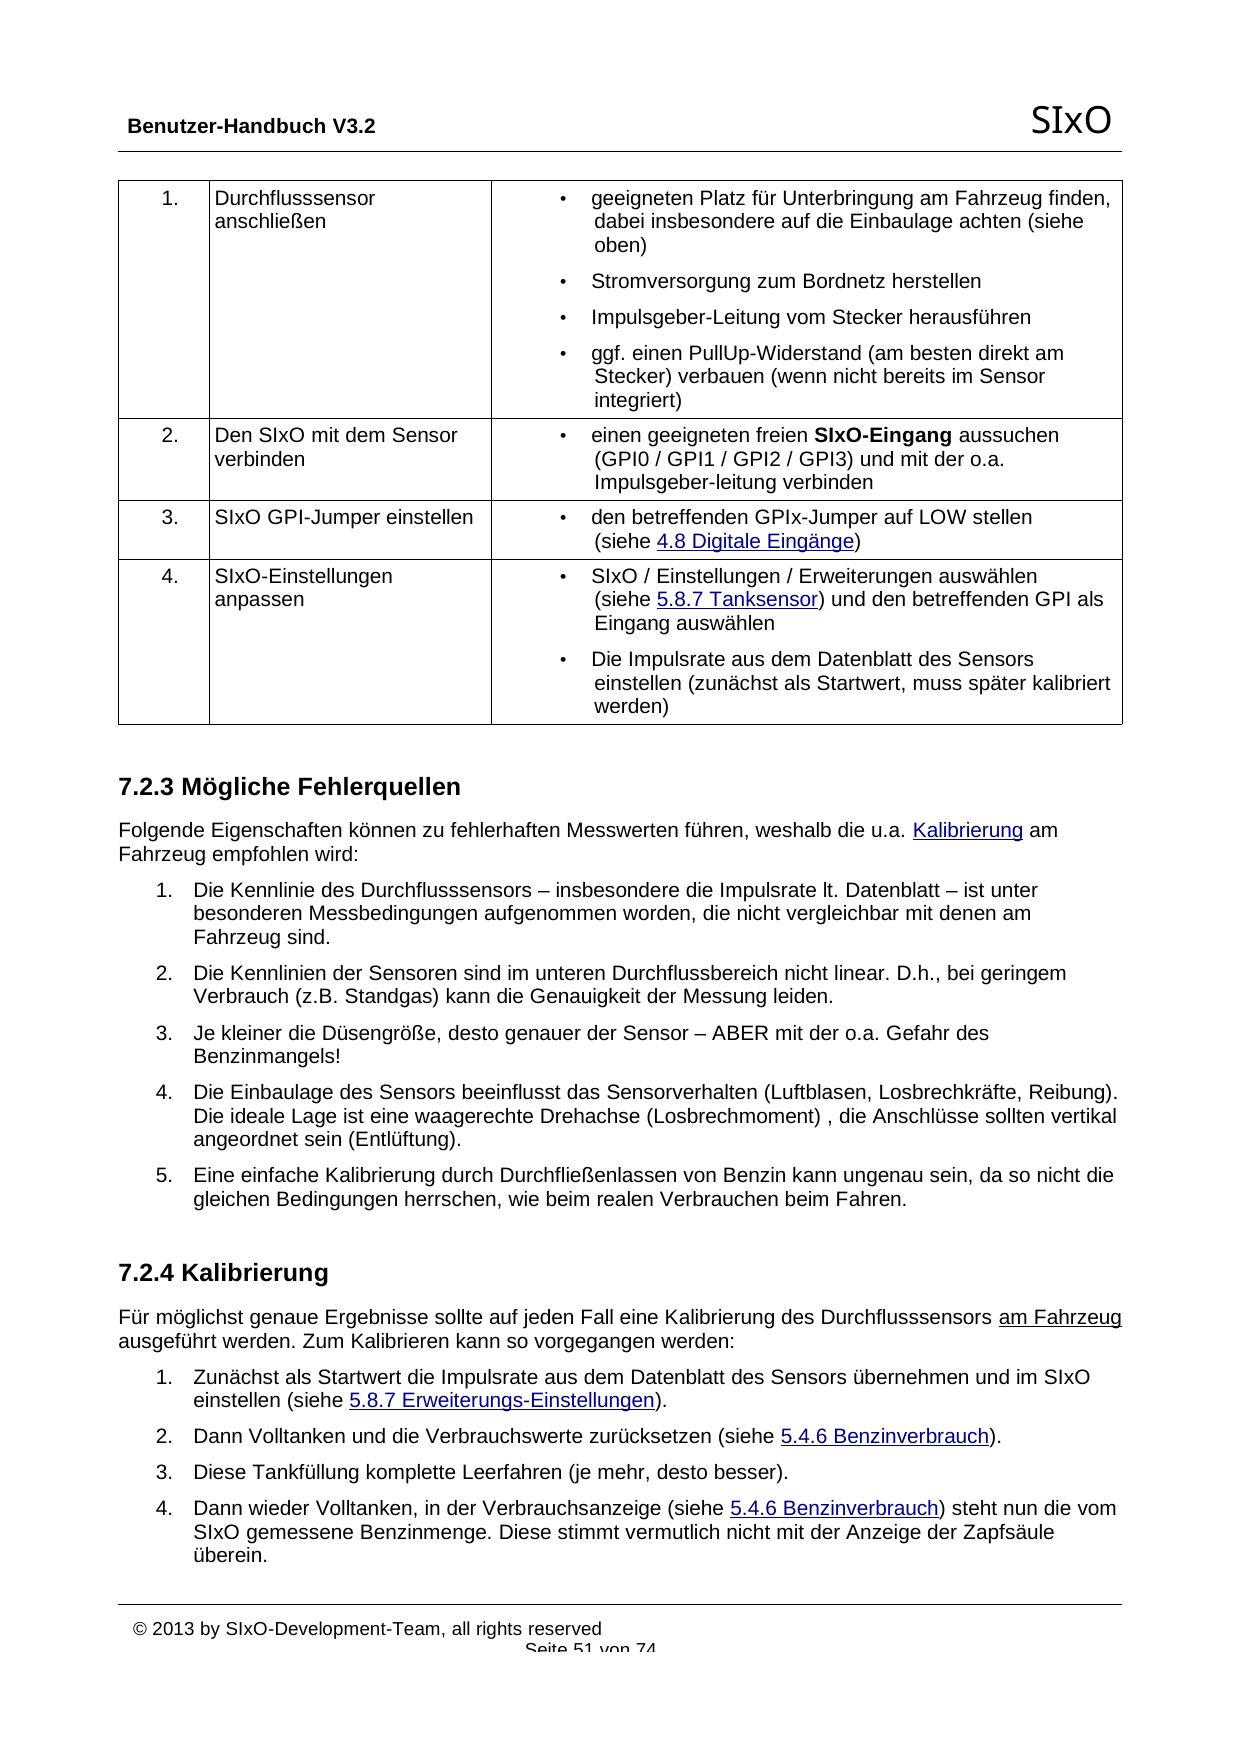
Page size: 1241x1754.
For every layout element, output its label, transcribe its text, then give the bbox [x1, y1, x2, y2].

table_cell [119, 560, 209, 724]
table_cell SIxO-Einstellungen anpassen [210, 560, 491, 724]
table_cell SIxO / Einstellungen / Erweiterungen auswählen (siehe 5.8.7 Tanksensor) und den betreffenden GPI als Eingang auswählen Die Impulsrate aus dem Datenblatt des Sensors einstellen (zunächst als Startwert, muss später kalibriert werden) [492, 560, 1122, 724]
list Diese Tankfüllung komplette Leerfahren (je mehr, desto besser). [156, 1461, 1122, 1484]
table_cell [119, 419, 209, 500]
table_cell Den SIxO mit dem Sensor verbinden [210, 419, 491, 500]
table_cell [119, 501, 209, 558]
table_cell SIxO GPI-Jumper einstellen [210, 501, 491, 558]
list Die Kennlinie des Durchflusssensors – insbesondere die Impulsrate lt. Datenblatt – ist unter besonderen Messbedingungen aufgenommen worden, die nicht vergleichbar mit denen am Fahrzeug sind. [156, 878, 1122, 949]
list Je kleiner die Düsengröße, desto genauer der Sensor – ABER mit der o.a. Gefahr des Benzinmangels! [156, 1021, 1122, 1068]
subtitle Kalibrierung [118, 1259, 1122, 1287]
table_cell den betreffenden GPIx-Jumper auf LOW stellen (siehe 4.8 Digitale Eingänge) [492, 501, 1122, 558]
text Für möglichst genaue Ergebnisse sollte auf jeden Fall eine Kalibrierung des Durchflusssensors am Fahrzeug ausgeführt werden. Zum Kalibrieren kann so vorgegangen werden: [118, 1306, 1122, 1353]
list Zunächst als Startwert die Impulsrate aus dem Datenblatt des Sensors übernehmen und im SIxO einstellen (siehe 5.8.7 Erweiterungs-Einstellungen). [156, 1365, 1122, 1412]
text Folgende Eigenschaften können zu fehlerhaften Messwerten führen, weshalb die u.a. Kalibrierung am Fahrzeug empfohlen wird: [118, 819, 1122, 866]
list Dann Volltanken und die Verbrauchswerte zurücksetzen (siehe 5.4.6 Benzinverbrauch). [156, 1425, 1122, 1448]
subtitle Mögliche Fehlerquellen [118, 772, 1122, 800]
list Die Einbaulage des Sensors beeinflusst das Sensorverhalten (Luftblasen, Losbrechkräfte, Reibung). Die ideale Lage ist eine waagerechte Drehachse (Losbrechmoment) , die Anschlüsse sollten vertikal angeordnet sein (Entlüftung). [156, 1081, 1122, 1151]
table_cell einen geeigneten freien SIxO-Eingang aussuchen (GPI0 / GPI1 / GPI2 / GPI3) und mit der o.a. Impulsgeber-leitung verbinden [492, 419, 1122, 500]
table_header [119, 181, 209, 418]
list Die Kennlinien der Sensoren sind im unteren Durchflussbereich nicht linear. D.h., bei geringem Verbrauch (z.B. Standgas) kann die Genauigkeit der Messung leiden. [156, 961, 1122, 1008]
list Eine einfache Kalibrierung durch Durchfließenlassen von Benzin kann ungenau sein, da so nicht die gleichen Bedingungen herrschen, wie beim realen Verbrauchen beim Fahren. [156, 1164, 1122, 1211]
table_header Durchflusssensor anschließen [210, 181, 491, 418]
list Dann wieder Volltanken, in der Verbrauchsanzeige (siehe 5.4.6 Benzinverbrauch) steht nun die vom SIxO gemessene Benzinmenge. Diese stimmt vermutlich nicht mit der Anzeige der Zapfsäule überein. [156, 1497, 1122, 1567]
table_header geeigneten Platz für Unterbringung am Fahrzeug finden, dabei insbesondere auf die Einbaulage achten (siehe oben) Stromversorgung zum Bordnetz herstellen Impulsgeber-Leitung vom Stecker herausführen ggf. einen PullUp-Widerstand (am besten direkt am Stecker) verbauen (wenn nicht bereits im Sensor integriert) [492, 181, 1122, 418]
